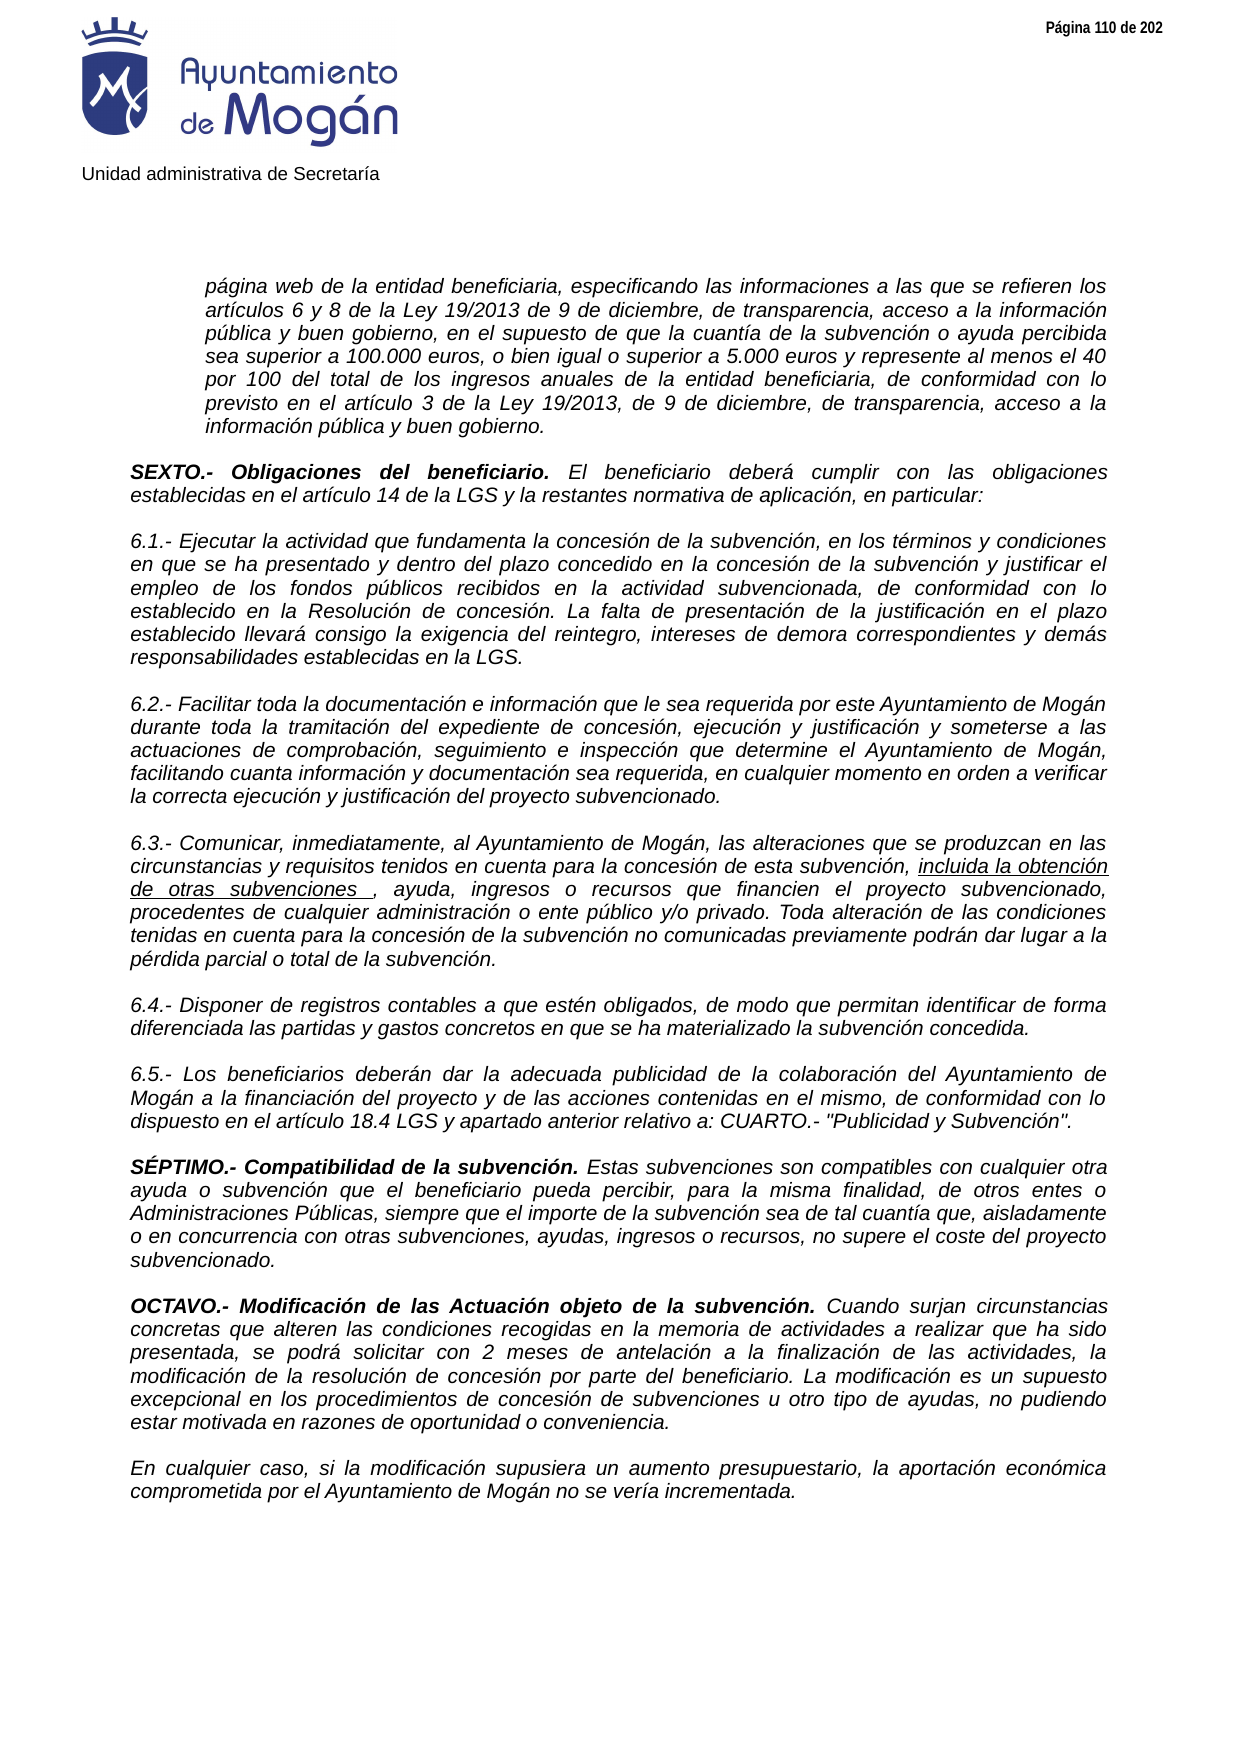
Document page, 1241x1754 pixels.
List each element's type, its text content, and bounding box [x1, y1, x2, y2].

text 6.3.- Comunicar, inmediatamente, al Ayuntamiento de Mogán, las alteraciones que se produzcan en las circunstancias y requisitos tenidos en cuenta para la concesión de esta subvención, incluida la obtención de otras subvenciones , ayuda, ingresos o recursos que financien el proyecto subvencionado, procedentes de cualquier administración o ente público y/o privado. Toda alteración de las condiciones tenidas en cuenta para la concesión de la subvención no comunicadas previamente podrán dar lugar a la pérdida parcial o total de la subvención. [130, 831, 1110, 971]
text OCTAVO.- Modificación de las Actuación objeto de la subvención. Cuando surjan circunstancias concretas que alteren las condiciones recogidas en la memoria de actividades a realizar que ha sido presentada, se podrá solicitar con 2 meses de antelación a la finalización de las actividades, la modificación de la resolución de concesión por parte del beneficiario. La modificación es un supuesto excepcional en los procedimientos de concesión de subvenciones u otro tipo de ayudas, no pudiendo estar motivada en razones de oportunidad o conveniencia. [130, 1294, 1110, 1434]
text 6.1.- Ejecutar la actividad que fundamenta la concesión de la subvención, en los términos y condiciones en que se ha presentado y dentro del plazo concedido en la concesión de la subvención y justificar el empleo de los fondos públicos recibidos en la actividad subvencionada, de conformidad con lo establecido en la Resolución de concesión. La falta de presentación de la justificación en el plazo establecido llevará consigo la exigencia del reintegro, intereses de demora correspondientes y demás responsabilidades establecidas en la LGS. [130, 530, 1110, 669]
text SÉPTIMO.- Compatibilidad de la subvención. Estas subvenciones son compatibles con cualquier otra ayuda o subvención que el beneficiario pueda percibir, para la misma finalidad, de otros entes o Administraciones Públicas, siempre que el importe de la subvención sea de tal cuantía que, aisladamente o en concurrencia con otras subvenciones, ayudas, ingresos o recursos, no supere el coste del proyecto subvencionado. [130, 1155, 1110, 1272]
text 6.4.- Disponer de registros contables a que estén obligados, de modo que permitan identificar de forma diferenciada las partidas y gastos concretos en que se ha materializado la subvención concedida. [130, 993, 1110, 1040]
text 6.5.- Los beneficiarios deberán dar la adecuada publicidad de la colaboración del Ayuntamiento de Mogán a la financiación del proyecto y de las acciones contenidas en el mismo, de conformidad con lo dispuesto en el artículo 18.4 LGS y apartado anterior relativo a: CUARTO.- "Publicidad y Subvención". [130, 1063, 1110, 1132]
text 6.2.- Facilitar toda la documentación e información que le sea requerida por este Ayuntamiento de Mogán durante toda la tramitación del expediente de concesión, ejecución y justificación y someterse a las actuaciones de comprobación, seguimiento e inspección que determine el Ayuntamiento de Mogán, facilitando cuanta información y documentación sea requerida, en cualquier momento en orden a verificar la correcta ejecución y justificación del proyecto subvencionado. [130, 692, 1110, 808]
text SEXTO.- Obligaciones del beneficiario. El beneficiario deberá cumplir con las obligaciones establecidas en el artículo 14 de la LGS y la restantes normativa de aplicación, en particular: [130, 460, 1110, 507]
picture [81, 17, 398, 153]
text página web de la entidad beneficiaria, especificando las informaciones a las que se refieren los artículos 6 y 8 de la Ley 19/2013 de 9 de diciembre, de transparencia, acceso a la información pública y buen gobierno, en el supuesto de que la cuantía de la subvención o ayuda percibida sea superior a 100.000 euros, o bien igual o superior a 5.000 euros y represente al menos el 40 por 100 del total de los ingresos anuales de la entidad beneficiaria, de conformidad con lo previsto en el artículo 3 de la Ley 19/2013, de 9 de diciembre, de transparencia, acceso a la información pública y buen gobierno. [205, 275, 1110, 437]
text En cualquier caso, si la modificación supusiera un aumento presupuestario, la aportación económica comprometida por el Ayuntamiento de Mogán no se vería incrementada. [130, 1457, 1110, 1503]
